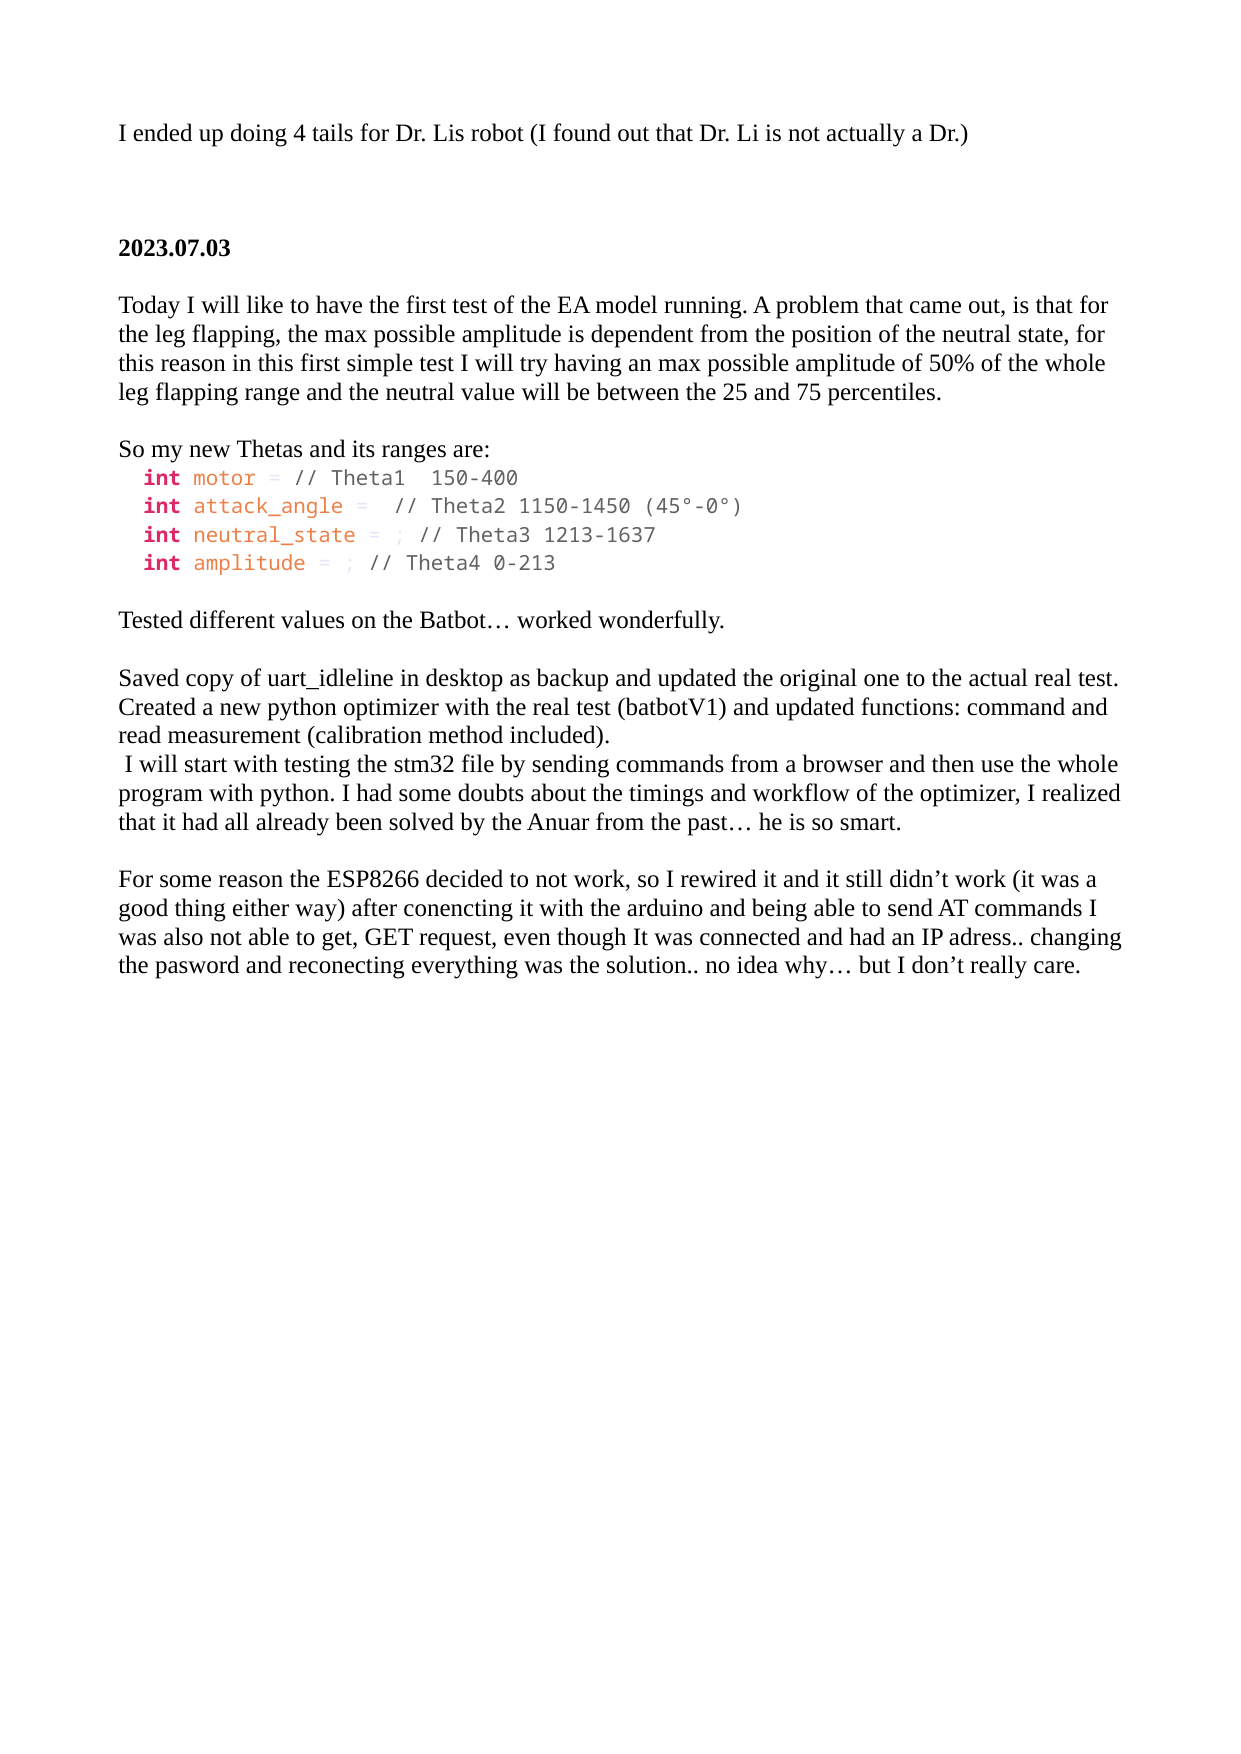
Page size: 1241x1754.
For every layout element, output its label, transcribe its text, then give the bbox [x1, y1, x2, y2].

text int attack_angle = // Theta2 1150-1450 (45°-0°) [118, 492, 1122, 520]
text For some reason the ESP8266 decided to not work, so I rewired it and it still didn’t work (it was a good thing either way) after conencting it with the arduino and being able to send AT commands I was also not able to get, GET request, even though It was connected and had an IP adress.. changing the pasword and reconecting everything was the solution.. no idea why… but I don’t really care. [118, 864, 1122, 979]
text So my new Thetas and its ranges are: [118, 434, 1122, 463]
text Tested different values on the Batbot… worked wonderfully. [118, 606, 1122, 634]
text int motor = // Theta1 150-400 [118, 463, 1122, 492]
text I will start with testing the stm32 file by sending commands from a browser and then use the whole program with python. I had some doubts about the timings and workflow of the optimizer, I realized that it had all already been solved by the Anuar from the past… he is so smart. [118, 749, 1122, 836]
text int neutral_state = ; // Theta3 1213-1637 [118, 520, 1122, 548]
text I ended up doing 4 tails for Dr. Lis robot (I found out that Dr. Li is not actually a Dr.) [118, 118, 1122, 147]
text Saved copy of uart_idleline in desktop as backup and updated the original one to the actual real test. Created a new python optimizer with the real test (batbotV1) and updated functions: command and read measurement (calibration method included). [118, 663, 1122, 749]
text 2023.07.03 [118, 233, 1122, 262]
text Today I will like to have the first test of the EA model running. A problem that came out, is that for the leg flapping, the max possible amplitude is dependent from the position of the neutral state, for this reason in this first simple test I will try having an max possible amplitude of 50% of the whole leg flapping range and the neutral value will be between the 25 and 75 percentiles. [118, 291, 1122, 406]
text int amplitude = ; // Theta4 0-213 [118, 548, 1122, 577]
